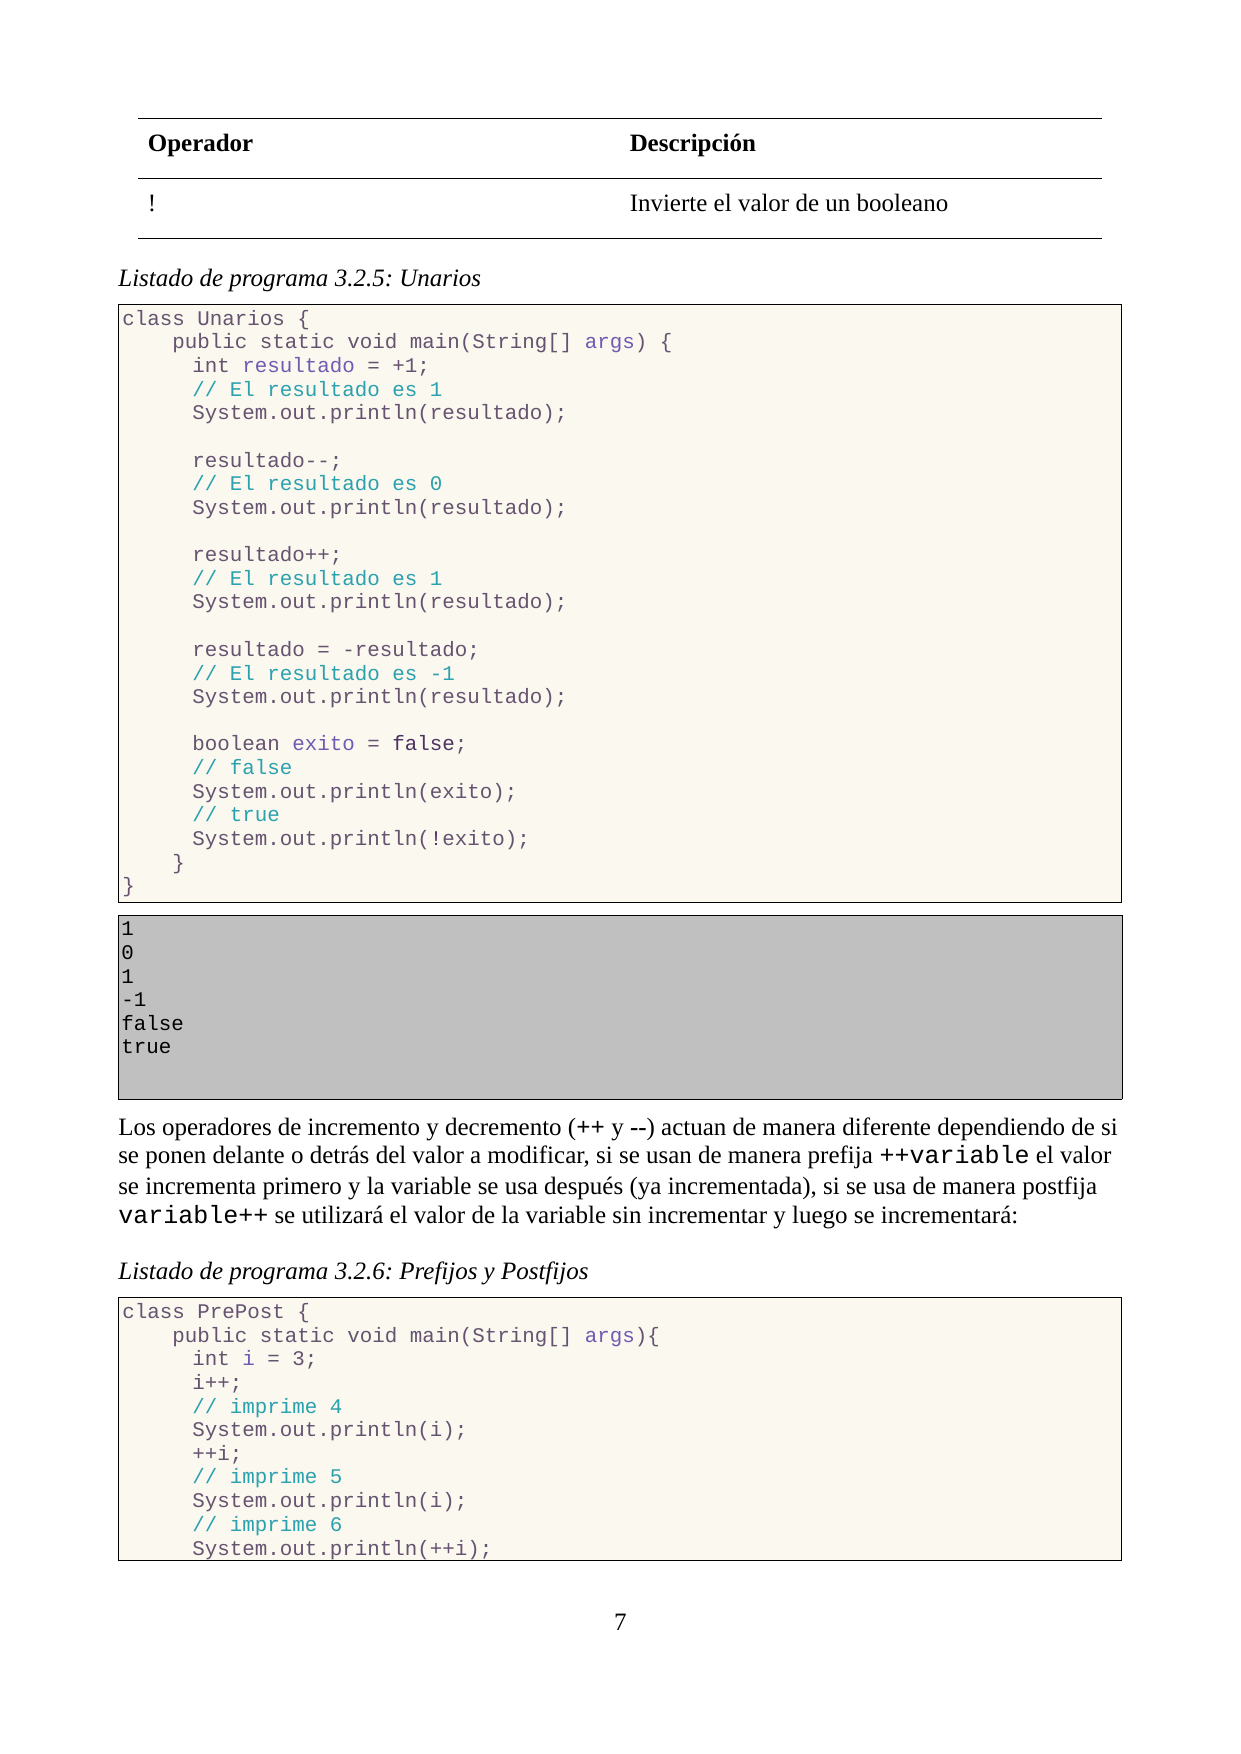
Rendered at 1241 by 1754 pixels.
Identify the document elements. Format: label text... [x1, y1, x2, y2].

text // false [119, 753, 1121, 777]
text public static void main(String[] args){ [119, 1321, 1121, 1344]
text System.out.println(i); [119, 1415, 1121, 1439]
text System.out.println(++i); [119, 1533, 1121, 1560]
text System.out.println(resultado); [119, 398, 1121, 422]
text // El resultado es -1 [119, 658, 1121, 682]
text boolean exito = false; [119, 729, 1121, 753]
table_header Operador [138, 119, 620, 178]
text // imprime 5 [119, 1463, 1121, 1486]
text false [119, 1010, 1122, 1033]
list Listado de programa 3.2.5: Unarios [118, 263, 1122, 291]
table_header Descripción [620, 119, 1102, 178]
text } [119, 848, 1121, 871]
text resultado--; [119, 446, 1121, 469]
text // El resultado es 0 [119, 469, 1121, 493]
text // imprime 4 [119, 1392, 1121, 1415]
text System.out.println(exito); [119, 777, 1121, 800]
text resultado = -resultado; [119, 635, 1121, 658]
text int resultado = +1; [119, 351, 1121, 375]
text // imprime 6 [119, 1510, 1121, 1533]
text System.out.println(resultado); [119, 682, 1121, 706]
text System.out.println(resultado); [119, 588, 1121, 611]
text 1 [119, 916, 1122, 939]
text // El resultado es 1 [119, 375, 1121, 398]
text i++; [119, 1368, 1121, 1392]
text System.out.println(!exito); [119, 824, 1121, 848]
text // El resultado es 1 [119, 564, 1121, 588]
text } [119, 871, 1121, 902]
table_cell ! [138, 179, 620, 238]
text int i = 3; [119, 1344, 1121, 1368]
text 0 [119, 939, 1122, 963]
text ++i; [119, 1439, 1121, 1463]
list Listado de programa 3.2.6: Prefijos y Postfijos [118, 1256, 1122, 1284]
table_cell Invierte el valor de un booleano [620, 179, 1102, 238]
text resultado++; [119, 540, 1121, 564]
text System.out.println(i); [119, 1486, 1121, 1510]
text System.out.println(resultado); [119, 493, 1121, 517]
text 1 [119, 963, 1122, 986]
text class Unarios { [119, 305, 1121, 327]
text -1 [119, 986, 1122, 1010]
text public static void main(String[] args) { [119, 327, 1121, 351]
text class PrePost { [119, 1298, 1121, 1321]
text Los operadores de incremento y decremento (++ y --) actuan de manera diferente dependiendo de si se ponen delante o detrás del valor a modificar, si se usan de manera prefija ++variable el valor se incrementa primero y la variable se usa después (ya incrementada), si se usa de manera postfija variable++ se utilizará el valor de la variable sin incrementar y luego se incrementará: [118, 1112, 1122, 1231]
text // true [119, 800, 1121, 824]
text true [119, 1033, 1122, 1060]
